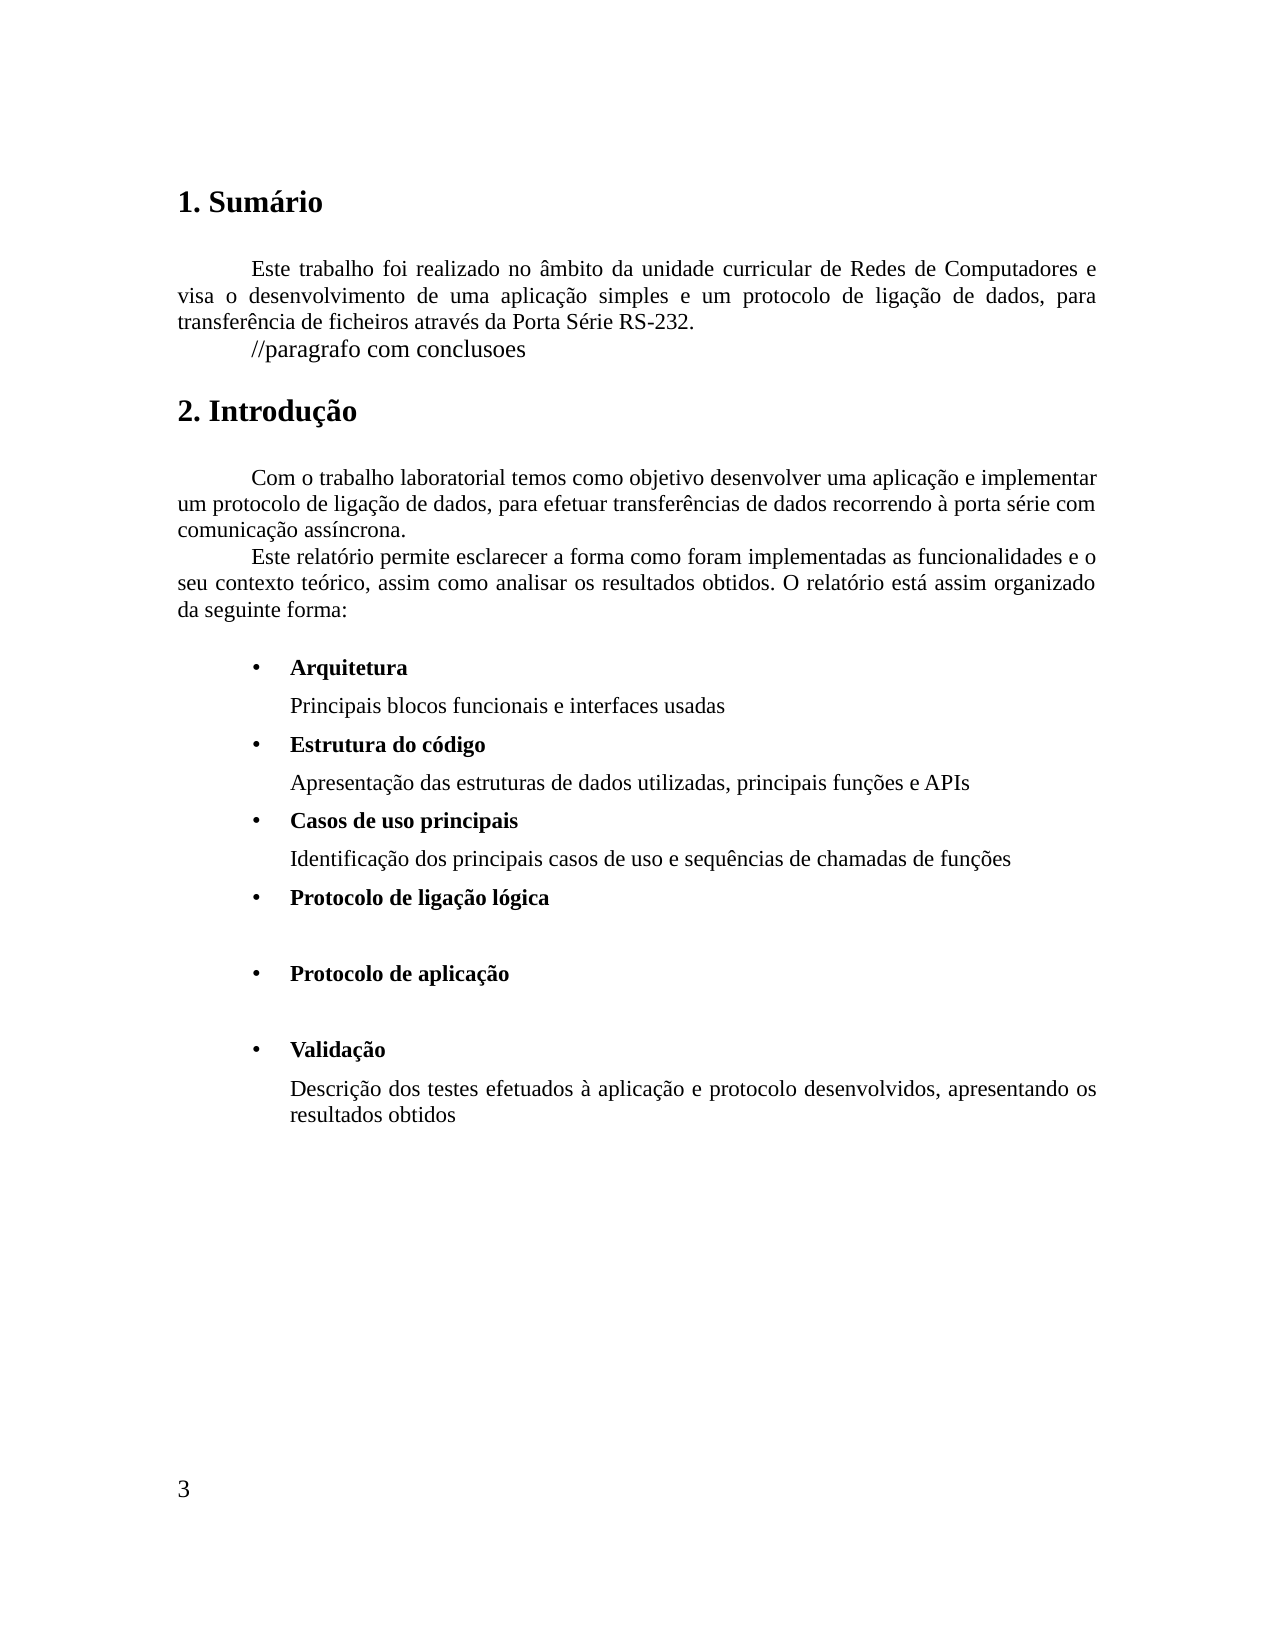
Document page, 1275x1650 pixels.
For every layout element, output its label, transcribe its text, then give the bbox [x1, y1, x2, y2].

text Com o trabalho laboratorial temos como objetivo desenvolver uma aplicação e implementar um protocolo de ligação de dados, para efetuar transferências de dados recorrendo à porta série com comunicação assíncrona. [177, 464, 1098, 543]
text 2. Introdução [177, 392, 1098, 428]
list Casos de uso principais [252, 807, 1098, 833]
text //paragrafo com conclusoes [177, 334, 1098, 363]
list Validação [252, 1037, 1098, 1063]
list Estrutura do código [252, 731, 1098, 757]
list Apresentação das estruturas de dados utilizadas, principais funções e APIs [252, 769, 1098, 795]
text 1. Sumário [177, 183, 1098, 219]
list Arquitetura [252, 654, 1098, 681]
list Protocolo de aplicação [252, 960, 1098, 986]
list Descrição dos testes efetuados à aplicação e protocolo desenvolvidos, apresentando os resultados obtidos [252, 1075, 1098, 1127]
list Identificação dos principais casos de uso e sequências de chamadas de funções [252, 845, 1098, 872]
text Este trabalho foi realizado no âmbito da unidade curricular de Redes de Computadores e visa o desenvolvimento de uma aplicação simples e um protocolo de ligação de dados, para transferência de ficheiros através da Porta Série RS-232. [177, 255, 1098, 334]
list Protocolo de ligação lógica [252, 884, 1098, 910]
list Principais blocos funcionais e interfaces usadas [252, 692, 1098, 719]
text Este relatório permite esclarecer a forma como foram implementadas as funcionalidades e o seu contexto teórico, assim como analisar os resultados obtidos. O relatório está assim organizado da seguinte forma: [177, 543, 1098, 622]
